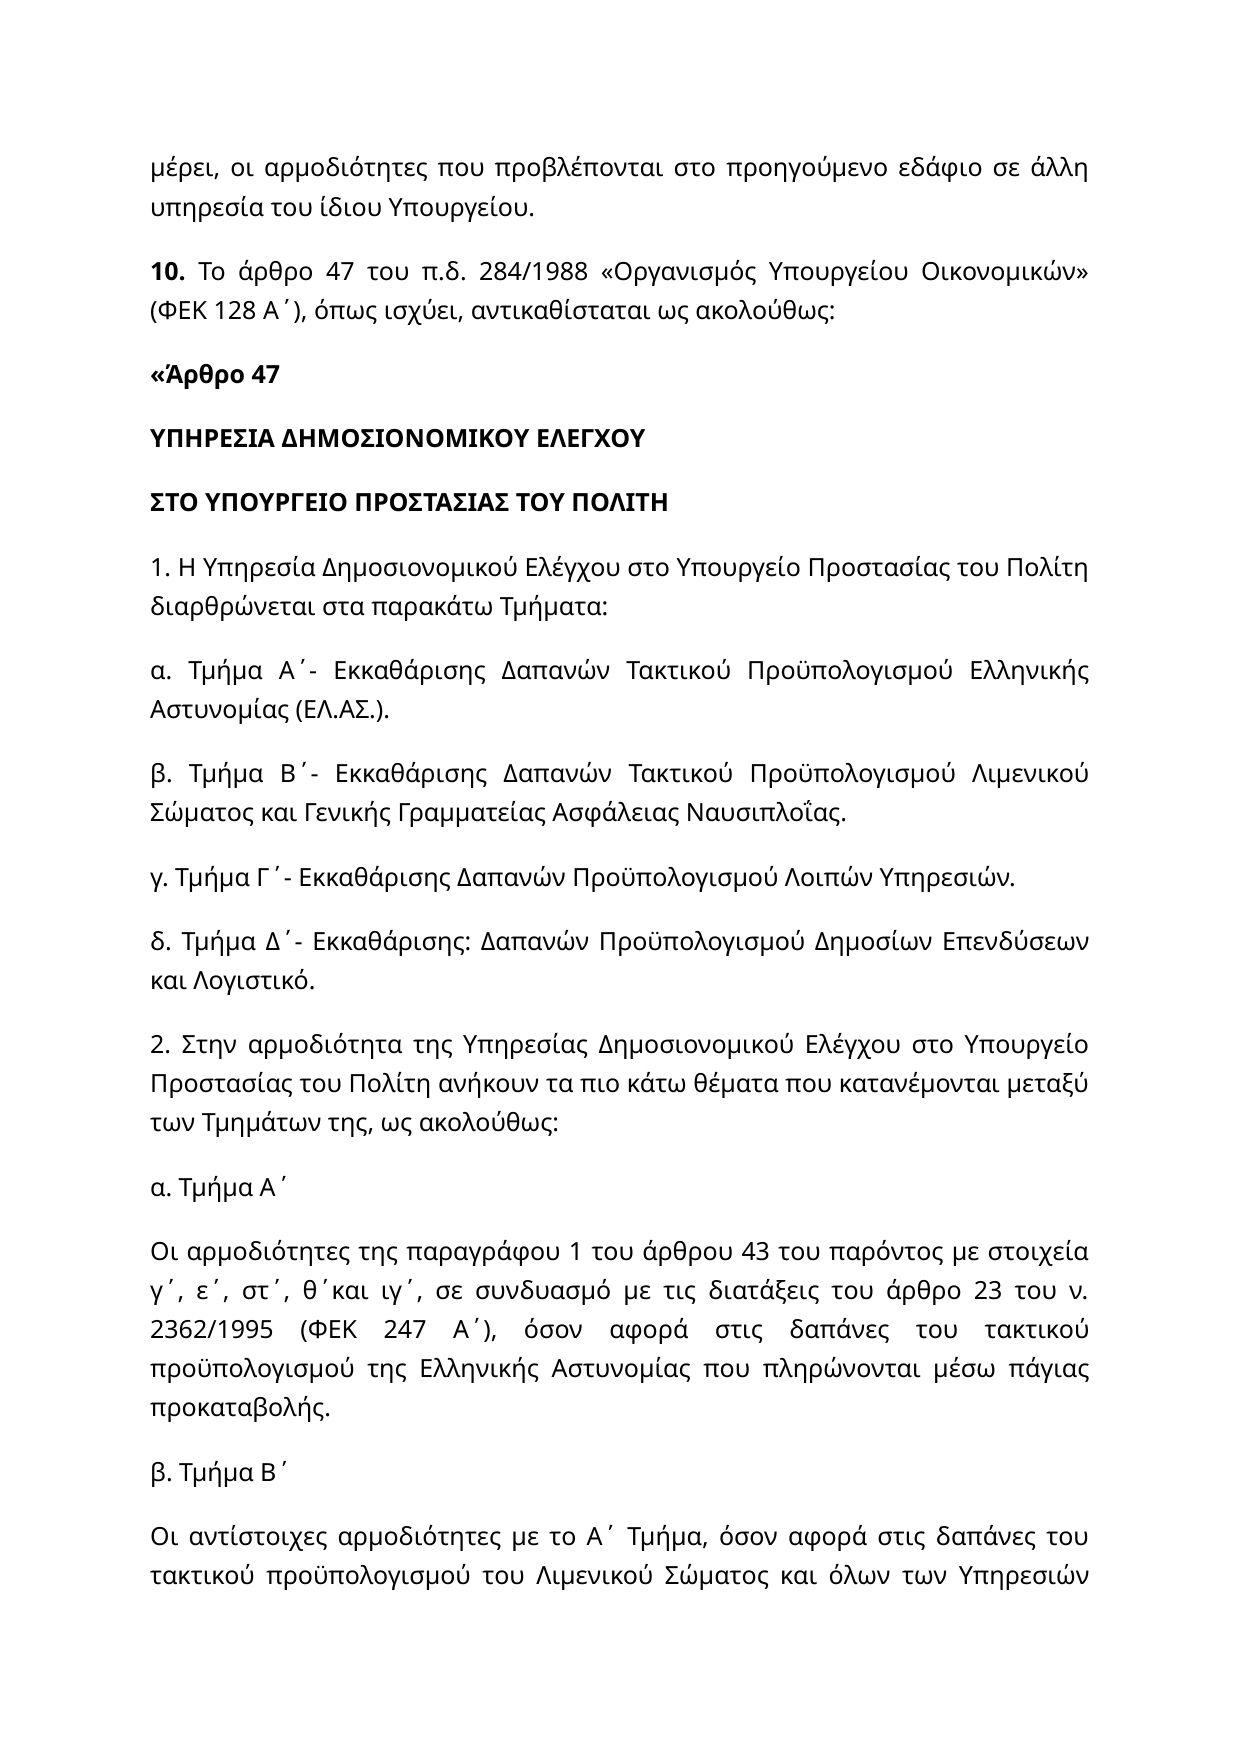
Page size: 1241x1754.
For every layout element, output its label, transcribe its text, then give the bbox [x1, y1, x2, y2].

text Οι αρμοδιότητες της παραγράφου 1 του άρθρου 43 του παρόντος με στοιχεία γ΄, ε΄, στ΄, θ΄και ιγ΄, σε συνδυασμό με τις διατάξεις του άρθρο 23 του ν. 2362/1995 (ΦΕΚ 247 Α΄), όσον αφορά στις δαπάνες του τακτικού προϋπολογισμού της Ελληνικής Αστυνομίας που πληρώνονται μέσω πάγιας προκαταβολής. [150, 1233, 1090, 1424]
text 2. Στην αρμοδιότητα της Υπηρεσίας Δημοσιονομικού Ελέγχου στο Υπουργείο Προστασίας του Πολίτη ανήκουν τα πιο κάτω θέματα που κατανέμονται μεταξύ των Τμημάτων της, ως ακολούθως: [150, 1027, 1090, 1139]
text β. Τμήμα Β΄- Εκκαθάρισης Δαπανών Τακτικού Προϋπολογισμού Λιμενικού Σώματος και Γενικής Γραμματείας Ασφάλειας Ναυσιπλοΐας. [150, 756, 1090, 829]
text «Άρθρο 47 [150, 357, 1090, 391]
text 1. Η Υπηρεσία Δημοσιονομικού Ελέγχου στο Υπουργείο Προστασίας του Πολίτη διαρθρώνεται στα παρακάτω Τμήματα: [150, 549, 1090, 622]
text ΥΠΗΡΕΣΙΑ ΔΗΜΟΣΙΟΝΟΜΙΚΟΥ ΕΛΕΓΧΟΥ [150, 421, 1090, 455]
text ΣΤΟ ΥΠΟΥΡΓΕΙΟ ΠΡΟΣΤΑΣΙΑΣ ΤΟΥ ΠΟΛΙΤΗ [150, 485, 1090, 519]
text 10. Το άρθρο 47 του π.δ. 284/1988 «Οργανισμός Υπουργείου Οικονομικών» (ΦΕΚ 128 Α΄), όπως ισχύει, αντικαθίσταται ως ακολούθως: [150, 253, 1090, 327]
text δ. Τμήμα Δ΄- Εκκαθάρισης: Δαπανών Προϋπολογισμού Δημοσίων Επενδύσεων και Λογιστικό. [150, 923, 1090, 997]
text γ. Τμήμα Γ΄- Εκκαθάρισης Δαπανών Προϋπολογισμού Λοιπών Υπηρεσιών. [150, 859, 1090, 893]
text α. Τμήμα Α΄- Εκκαθάρισης Δαπανών Τακτικού Προϋπολογισμού Ελληνικής Αστυνομίας (ΕΛ.ΑΣ.). [150, 652, 1090, 726]
text α. Τμήμα Α΄ [150, 1169, 1090, 1203]
text Οι αντίστοιχες αρμοδιότητες με το Α΄ Τμήμα, όσον αφορά στις δαπάνες του τακτικού προϋπολογισμού του Λιμενικού Σώματος και όλων των Υπηρεσιών [150, 1518, 1090, 1592]
text μέρει, οι αρμοδιότητες που προβλέπονται στο προηγούμενο εδάφιο σε άλλη υπηρεσία του ίδιου Υπουργείου. [150, 150, 1090, 223]
text β. Τμήμα Β΄ [150, 1454, 1090, 1488]
